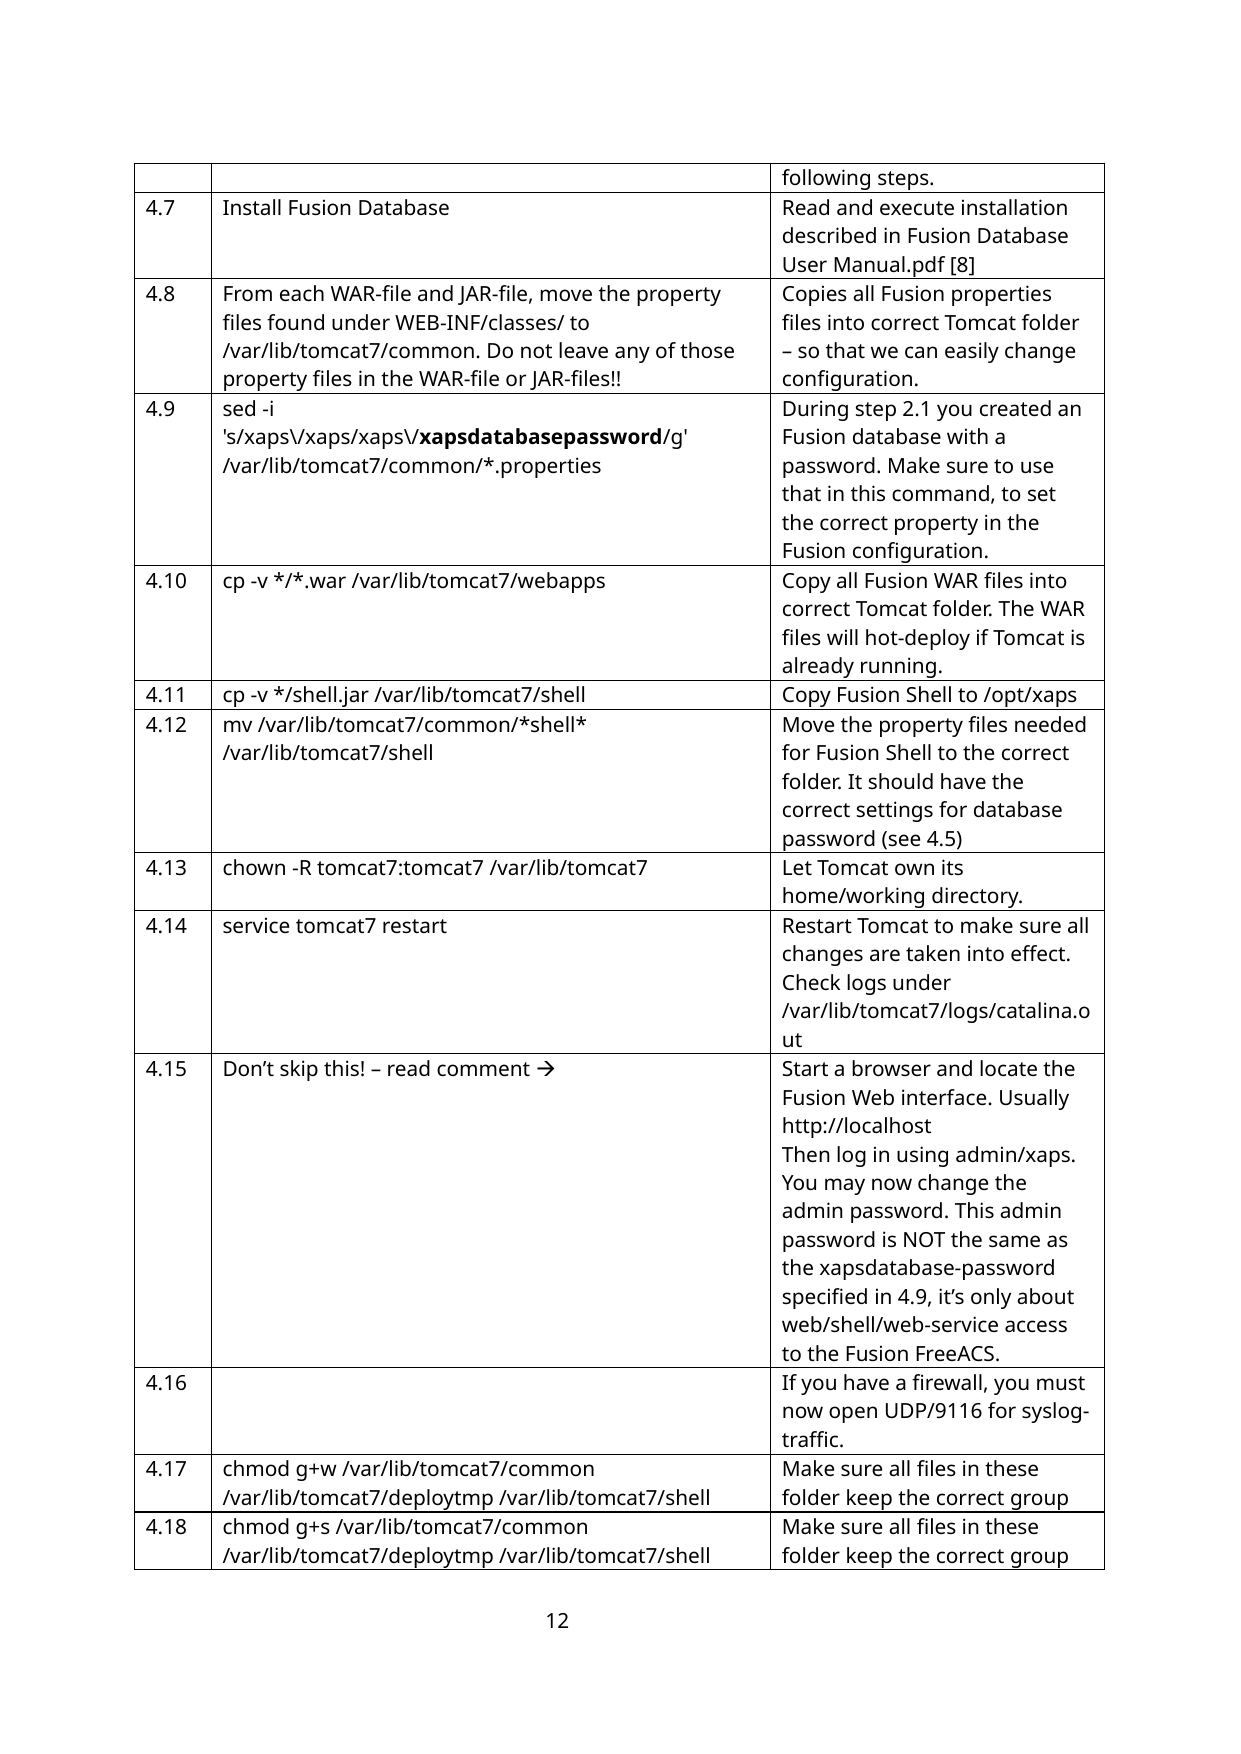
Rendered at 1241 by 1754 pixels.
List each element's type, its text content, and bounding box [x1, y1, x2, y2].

table_cell Copy all Fusion WAR files into correct Tomcat folder. The WAR files will hot-deploy if Tomcat is already running. [771, 566, 1104, 679]
table_cell 4.15 [135, 1054, 211, 1367]
table_cell [212, 1368, 770, 1453]
table_cell Let Tomcat own its home/working directory. [771, 853, 1104, 910]
table_cell [212, 164, 770, 192]
table_cell service tomcat7 restart [212, 911, 770, 1053]
table_cell Start a browser and locate the Fusion Web interface. Usually http://localhost Then log in using admin/xaps. You may now change the admin password. This admin password is NOT the same as the xapsdatabase-password specified in 4.9, it’s only about web/shell/web-service access to the Fusion FreeACS. [771, 1054, 1104, 1367]
table_cell cp -v */shell.jar /var/lib/tomcat7/shell [212, 681, 770, 709]
table_cell 4.16 [135, 1368, 211, 1453]
table_cell 4.14 [135, 911, 211, 1053]
table_cell 4.9 [135, 394, 211, 565]
table_cell Make sure all files in these folder keep the correct group [771, 1513, 1104, 1569]
table_cell 4.11 [135, 681, 211, 709]
table_cell 4.10 [135, 566, 211, 679]
table_cell Don’t skip this! – read comment  [212, 1054, 770, 1367]
table_cell Make sure all files in these folder keep the correct group [771, 1455, 1104, 1511]
table_cell Read and execute installation described in Fusion Database User Manual.pdf [8] [771, 193, 1104, 278]
table_cell Copy Fusion Shell to /opt/xaps [771, 681, 1104, 709]
table_cell 4.12 [135, 710, 211, 852]
table_cell following steps. [771, 164, 1104, 192]
table_cell cp -v */*.war /var/lib/tomcat7/webapps [212, 566, 770, 679]
table_cell If you have a firewall, you must now open UDP/9116 for syslog-traffic. [771, 1368, 1104, 1453]
table_cell 4.7 [135, 193, 211, 278]
table_cell [135, 164, 211, 192]
table_cell chown -R tomcat7:tomcat7 /var/lib/tomcat7 [212, 853, 770, 910]
table_cell 4.18 [135, 1513, 211, 1569]
table_cell Move the property files needed for Fusion Shell to the correct folder. It should have the correct settings for database password (see 4.5) [771, 710, 1104, 852]
table_cell 4.17 [135, 1455, 211, 1511]
table_cell chmod g+w /var/lib/tomcat7/common /var/lib/tomcat7/deploytmp /var/lib/tomcat7/shell [212, 1455, 770, 1511]
table_cell 4.8 [135, 279, 211, 393]
table_cell During step 2.1 you created an Fusion database with a password. Make sure to use that in this command, to set the correct property in the Fusion configuration. [771, 394, 1104, 565]
table_cell Install Fusion Database [212, 193, 770, 278]
table_cell Restart Tomcat to make sure all changes are taken into effect. Check logs under /var/lib/tomcat7/logs/catalina.out [771, 911, 1104, 1053]
table_cell Copies all Fusion properties files into correct Tomcat folder – so that we can easily change configuration. [771, 279, 1104, 393]
table_cell From each WAR-file and JAR-file, move the property files found under WEB-INF/classes/ to /var/lib/tomcat7/common. Do not leave any of those property files in the WAR-file or JAR-files!! [212, 279, 770, 393]
table_cell sed -i 's/xaps\/xaps/xaps\/xapsdatabasepassword/g' /var/lib/tomcat7/common/*.properties [212, 394, 770, 565]
table_cell 4.13 [135, 853, 211, 910]
table_cell chmod g+s /var/lib/tomcat7/common /var/lib/tomcat7/deploytmp /var/lib/tomcat7/shell [212, 1513, 770, 1569]
table_cell mv /var/lib/tomcat7/common/*shell* /var/lib/tomcat7/shell [212, 710, 770, 852]
